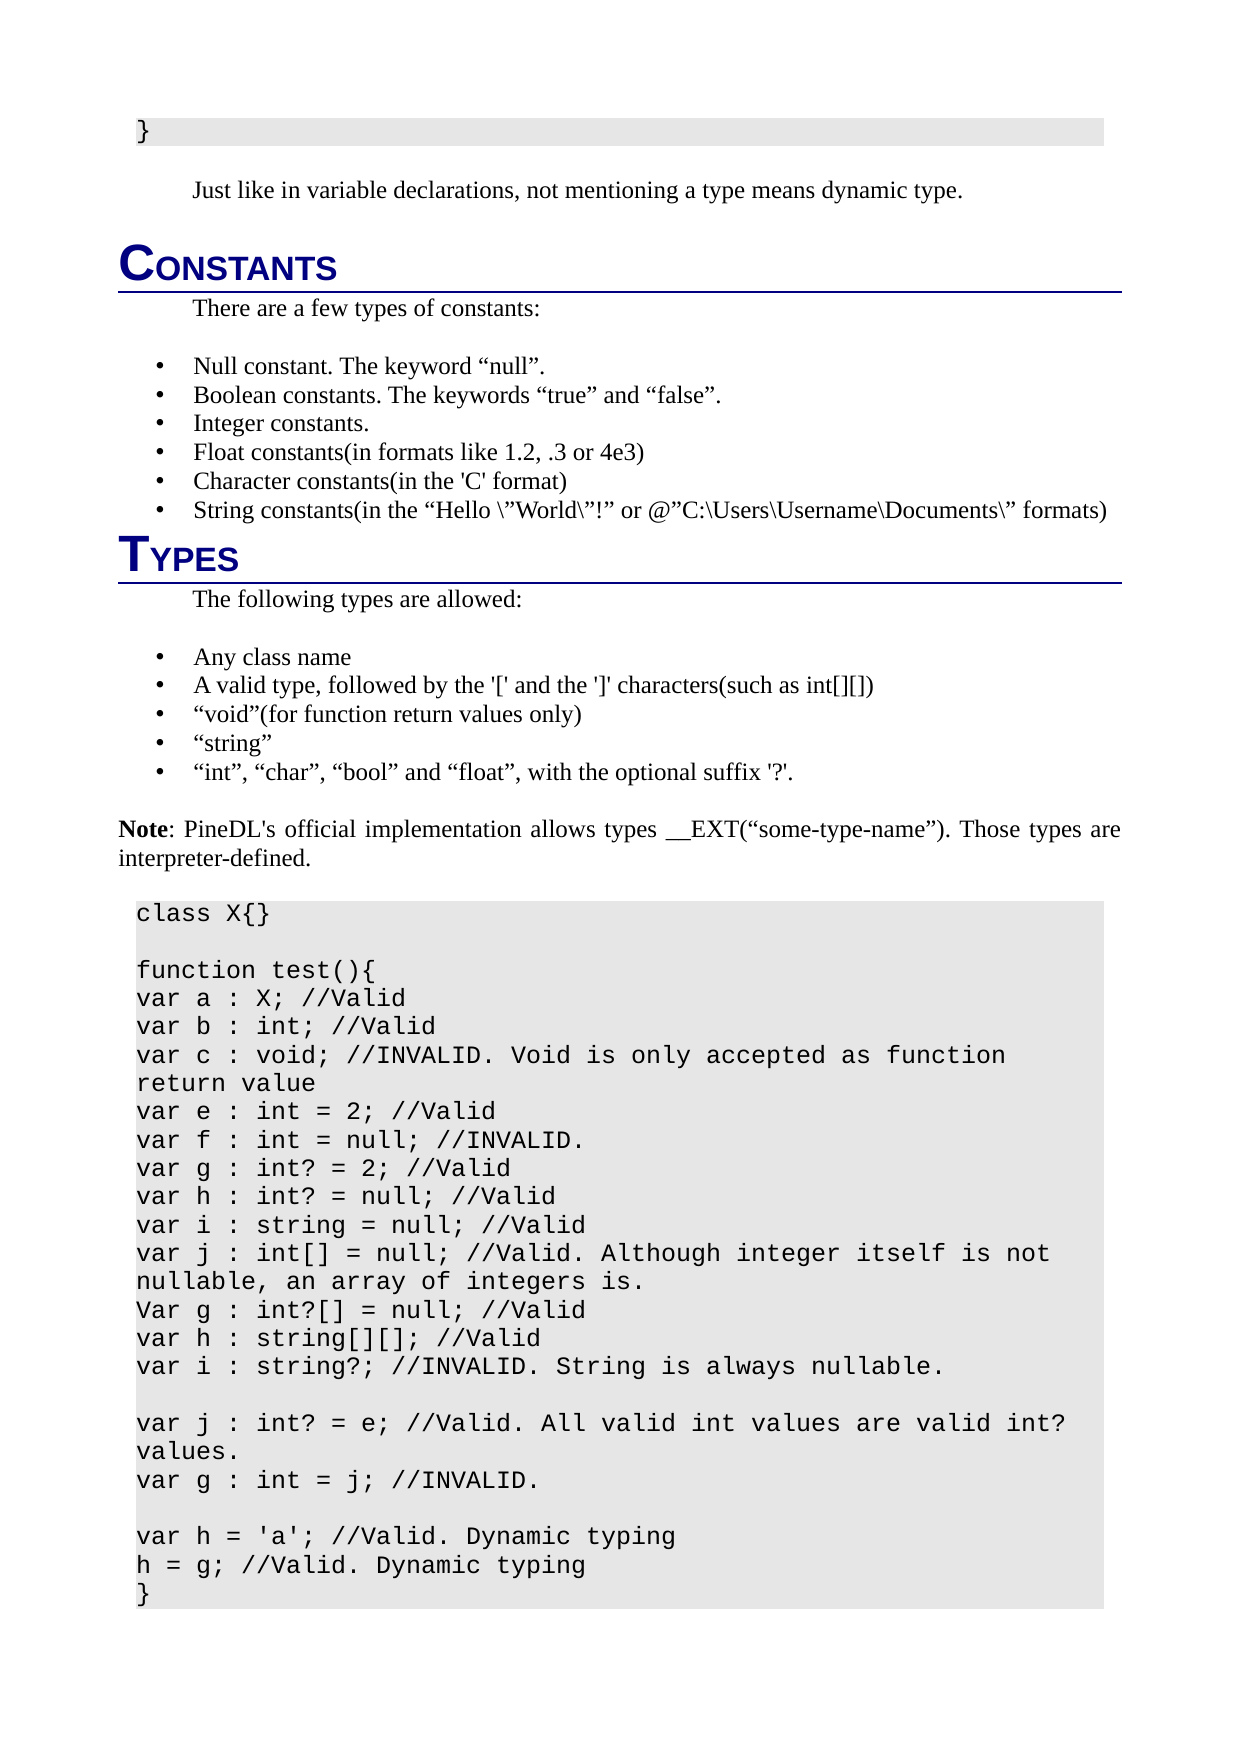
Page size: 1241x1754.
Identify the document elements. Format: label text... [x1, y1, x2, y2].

list A valid type, followed by the '[' and the ']' characters(such as int[][]) [156, 671, 1122, 699]
text var h = 'a'; //Valid. Dynamic typing [136, 1524, 1104, 1552]
text } [136, 118, 1104, 146]
text var g : int = j; //INVALID. [136, 1467, 1104, 1496]
list “int”, “char”, “bool” and “float”, with the optional suffix '?'. [156, 757, 1122, 786]
list String constants(in the “Hello \”World\”!” or @”C:\Users\Username\Documents\” formats) [156, 495, 1122, 523]
text There are a few types of constants: [118, 293, 1122, 322]
text var h : int? = null; //Valid [136, 1184, 1104, 1212]
text var i : string = null; //Valid [136, 1212, 1104, 1241]
text var j : int? = e; //Valid. All valid int values are valid int? values. [136, 1411, 1104, 1467]
text var b : int; //Valid [136, 1014, 1104, 1042]
text var g : int? = 2; //Valid [136, 1156, 1104, 1184]
text var c : void; //INVALID. Void is only accepted as function return value [136, 1042, 1104, 1099]
list Boolean constants. The keywords “true” and “false”. [156, 380, 1122, 408]
list “void”(for function return values only) [156, 699, 1122, 728]
text h = g; //Valid. Dynamic typing [136, 1552, 1104, 1581]
text var e : int = 2; //Valid [136, 1099, 1104, 1127]
text Note: PineDL's official implementation allows types __EXT(“some-type-name”). Those types are interpreter-defined. [118, 814, 1122, 872]
list Null constant. The keyword “null”. [156, 351, 1122, 380]
list Character constants(in the 'C' format) [156, 466, 1122, 495]
list Any class name [156, 642, 1122, 671]
text The following types are allowed: [118, 584, 1122, 613]
text } [136, 1581, 1104, 1609]
list “string” [156, 728, 1122, 757]
subtitle Constants [118, 233, 1122, 291]
text var f : int = null; //INVALID. [136, 1127, 1104, 1156]
text var h : string[][]; //Valid [136, 1326, 1104, 1354]
text Just like in variable declarations, not mentioning a type means dynamic type. [118, 175, 1122, 204]
text Var g : int?[] = null; //Valid [136, 1297, 1104, 1326]
text var j : int[] = null; //Valid. Although integer itself is not nullable, an array of integers is. [136, 1241, 1104, 1297]
text var i : string?; //INVALID. String is always nullable. [136, 1354, 1104, 1382]
subtitle Types [118, 523, 1122, 582]
list Integer constants. [156, 408, 1122, 437]
text class X{} [136, 901, 1104, 929]
text function test(){ [136, 957, 1104, 986]
list Float constants(in formats like 1.2, .3 or 4e3) [156, 437, 1122, 466]
text var a : X; //Valid [136, 986, 1104, 1014]
